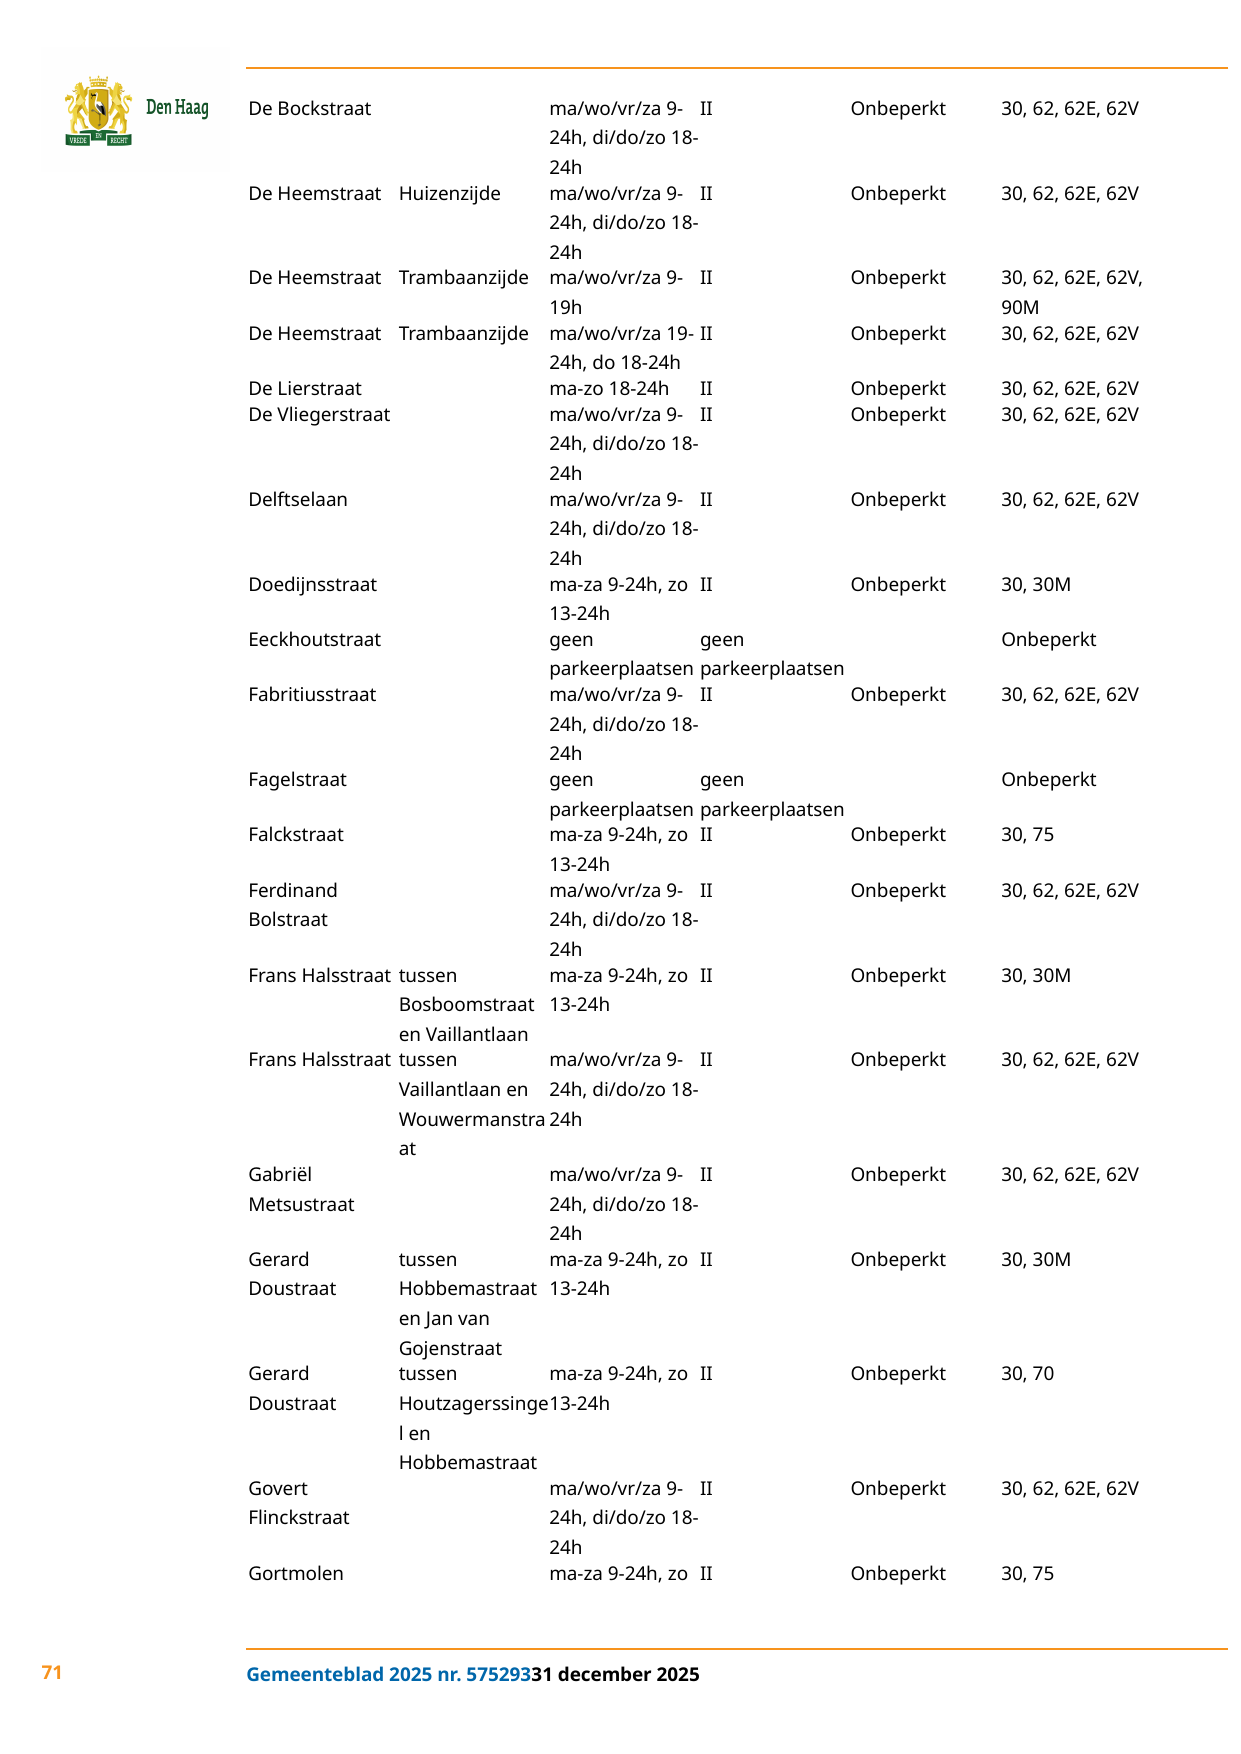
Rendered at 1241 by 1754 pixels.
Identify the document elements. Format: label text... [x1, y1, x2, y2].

table_cell Huizenzijde [399, 180, 549, 264]
table_cell Onbeperkt [850, 1246, 1001, 1361]
table_cell geen parkeerplaatsen [549, 766, 700, 822]
table_cell ma/wo/vr/za 9-24h, di/do/zo 18-24h [549, 1475, 700, 1560]
table_cell Falckstraat [248, 822, 398, 877]
table_cell II [700, 95, 850, 180]
table_cell ma/wo/vr/za 9-24h, di/do/zo 18-24h [549, 877, 700, 962]
table_cell 30, 62, 62E, 62V [1001, 681, 1152, 766]
table_cell De Vliegerstraat [248, 401, 398, 486]
table_cell II [700, 1047, 850, 1161]
table_cell 30, 62, 62E, 62V [1001, 1161, 1152, 1246]
table_cell [399, 626, 549, 681]
table_cell Gortmolen [248, 1560, 398, 1586]
table_cell 30, 62, 62E, 62V [1001, 180, 1152, 264]
table_cell 30, 30M [1001, 962, 1152, 1047]
table_cell II [700, 1161, 850, 1246]
table_cell 30, 62, 62E, 62V [1001, 320, 1152, 375]
table_cell [399, 877, 549, 962]
table_cell De Bockstraat [248, 95, 398, 180]
table_cell ma-za 9-24h, zo 13-24h [549, 1361, 700, 1475]
table_cell Eeckhoutstraat [248, 626, 398, 681]
table_cell II [700, 486, 850, 571]
table_cell 30, 30M [1001, 1246, 1152, 1361]
table_cell tussen Bosboomstraat en Vaillantlaan [399, 962, 549, 1047]
table_cell ma-za 9-24h, zo 13-24h [549, 571, 700, 626]
table_cell [399, 1161, 549, 1246]
table_cell Onbeperkt [850, 401, 1001, 486]
table_cell Onbeperkt [850, 1047, 1001, 1161]
table_cell II [700, 1246, 850, 1361]
table_cell ma/wo/vr/za 9-24h, di/do/zo 18-24h [549, 1161, 700, 1246]
table_cell II [700, 1361, 850, 1475]
table_cell 30, 62, 62E, 62V [1001, 401, 1152, 486]
table_cell Onbeperkt [850, 320, 1001, 375]
table_cell Trambaanzijde [399, 265, 549, 320]
table_cell Onbeperkt [850, 962, 1001, 1047]
table_cell [399, 375, 549, 401]
table_cell Fagelstraat [248, 766, 398, 822]
table_cell Ferdinand Bolstraat [248, 877, 398, 962]
table_cell ma-za 9-24h, zo 13-24h [549, 822, 700, 877]
table_cell tussen Vaillantlaan en Wouwermanstraat [399, 1047, 549, 1161]
table_cell Onbeperkt [850, 571, 1001, 626]
table_cell ma/wo/vr/za 9-24h, di/do/zo 18-24h [549, 180, 700, 264]
table_cell Onbeperkt [850, 1161, 1001, 1246]
table_cell Onbeperkt [850, 486, 1001, 571]
table_cell Onbeperkt [850, 1560, 1001, 1586]
table_cell 30, 62, 62E, 62V [1001, 486, 1152, 571]
table_cell geen parkeerplaatsen [700, 626, 850, 681]
table_cell II [700, 320, 850, 375]
table_cell 30, 62, 62E, 62V, 90M [1001, 265, 1152, 320]
table_cell ma-za 9-24h, zo 13-24h [549, 1246, 700, 1361]
table_cell De Heemstraat [248, 320, 398, 375]
table_cell De Heemstraat [248, 180, 398, 264]
table_cell II [700, 401, 850, 486]
table_cell [850, 766, 1001, 822]
table_cell 30, 75 [1001, 1560, 1152, 1586]
table_cell ma-zo 18-24h [549, 375, 700, 401]
table_cell 30, 62, 62E, 62V [1001, 95, 1152, 180]
table_cell 30, 62, 62E, 62V [1001, 1047, 1152, 1161]
table_cell 30, 62, 62E, 62V [1001, 375, 1152, 401]
table_cell Trambaanzijde [399, 320, 549, 375]
table_cell [399, 1560, 549, 1586]
table_cell De Heemstraat [248, 265, 398, 320]
table_cell II [700, 877, 850, 962]
table_cell Onbeperkt [1001, 626, 1152, 681]
table_cell II [700, 681, 850, 766]
table_cell Gabriël Metsustraat [248, 1161, 398, 1246]
table_cell tussen Houtzagerssingel en Hobbemastraat [399, 1361, 549, 1475]
table_cell [399, 401, 549, 486]
table_cell ma-za 9-24h, zo [549, 1560, 700, 1586]
table_cell 30, 62, 62E, 62V [1001, 1475, 1152, 1560]
table_cell De Lierstraat [248, 375, 398, 401]
table_cell Onbeperkt [1001, 766, 1152, 822]
table_cell Onbeperkt [850, 1475, 1001, 1560]
table_cell [399, 766, 549, 822]
table_cell Frans Halsstraat [248, 962, 398, 1047]
table_cell Onbeperkt [850, 95, 1001, 180]
table_cell Onbeperkt [850, 681, 1001, 766]
table_cell geen parkeerplaatsen [549, 626, 700, 681]
table_cell ma/wo/vr/za 9-24h, di/do/zo 18-24h [549, 1047, 700, 1161]
table_cell Delftselaan [248, 486, 398, 571]
table_cell [399, 571, 549, 626]
table_cell II [700, 1475, 850, 1560]
table_cell 30, 75 [1001, 822, 1152, 877]
table_cell tussen Hobbemastraat en Jan van Gojenstraat [399, 1246, 549, 1361]
table_cell 30, 70 [1001, 1361, 1152, 1475]
table_cell Frans Halsstraat [248, 1047, 398, 1161]
table_cell [850, 626, 1001, 681]
table_cell ma/wo/vr/za 9-24h, di/do/zo 18-24h [549, 486, 700, 571]
table_cell ma-za 9-24h, zo 13-24h [549, 962, 700, 1047]
table_cell Onbeperkt [850, 822, 1001, 877]
table_cell 30, 62, 62E, 62V [1001, 877, 1152, 962]
table_cell Onbeperkt [850, 877, 1001, 962]
table_cell [399, 486, 549, 571]
table_cell ma/wo/vr/za 9-24h, di/do/zo 18-24h [549, 95, 700, 180]
table_cell Gerard Doustraat [248, 1361, 398, 1475]
table_cell II [700, 265, 850, 320]
table_cell ma/wo/vr/za 19-24h, do 18-24h [549, 320, 700, 375]
table_cell Gerard Doustraat [248, 1246, 398, 1361]
table_cell II [700, 571, 850, 626]
table_cell ma/wo/vr/za 9-24h, di/do/zo 18-24h [549, 401, 700, 486]
table_cell II [700, 375, 850, 401]
table_cell ma/wo/vr/za 9-24h, di/do/zo 18-24h [549, 681, 700, 766]
table_cell Onbeperkt [850, 265, 1001, 320]
table_cell II [700, 822, 850, 877]
picture [41, 47, 231, 172]
table_cell Doedijnsstraat [248, 571, 398, 626]
table_cell Onbeperkt [850, 375, 1001, 401]
table_cell II [700, 962, 850, 1047]
table_cell [399, 822, 549, 877]
table_cell [399, 95, 549, 180]
table_cell [399, 681, 549, 766]
table_cell II [700, 180, 850, 264]
table_cell Onbeperkt [850, 180, 1001, 264]
table_cell [399, 1475, 549, 1560]
table_cell Fabritiusstraat [248, 681, 398, 766]
table_cell geen parkeerplaatsen [700, 766, 850, 822]
table_cell 30, 30M [1001, 571, 1152, 626]
table_cell Onbeperkt [850, 1361, 1001, 1475]
table_cell Govert Flinckstraat [248, 1475, 398, 1560]
table_cell II [700, 1560, 850, 1586]
table_cell ma/wo/vr/za 9-19h [549, 265, 700, 320]
